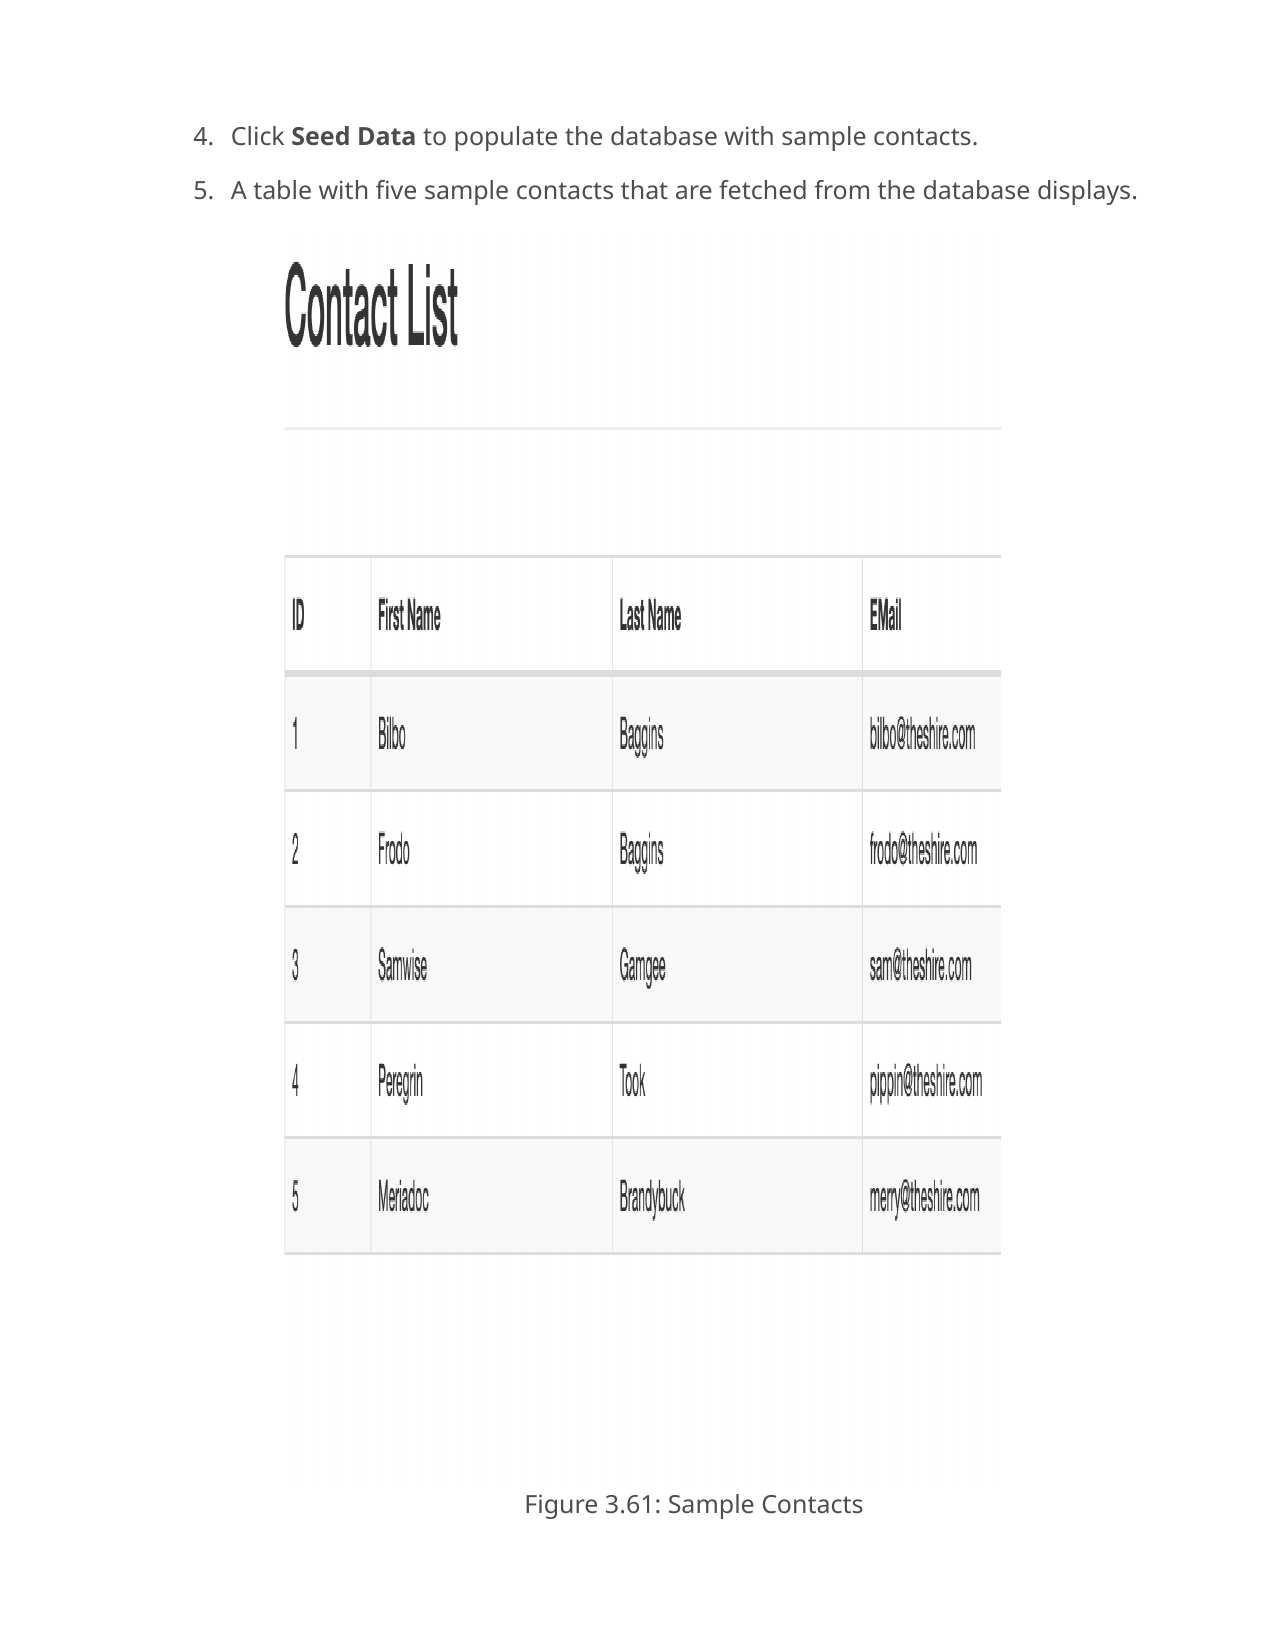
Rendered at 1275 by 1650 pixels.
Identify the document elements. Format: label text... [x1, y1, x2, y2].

list Figure 3.61: Sample Contacts [193, 1487, 1157, 1521]
picture [273, 227, 1002, 1487]
list Click Seed Data to populate the database with sample contacts. [193, 118, 1157, 152]
list A table with five sample contacts that are fetched from the database displays. [193, 173, 1157, 207]
